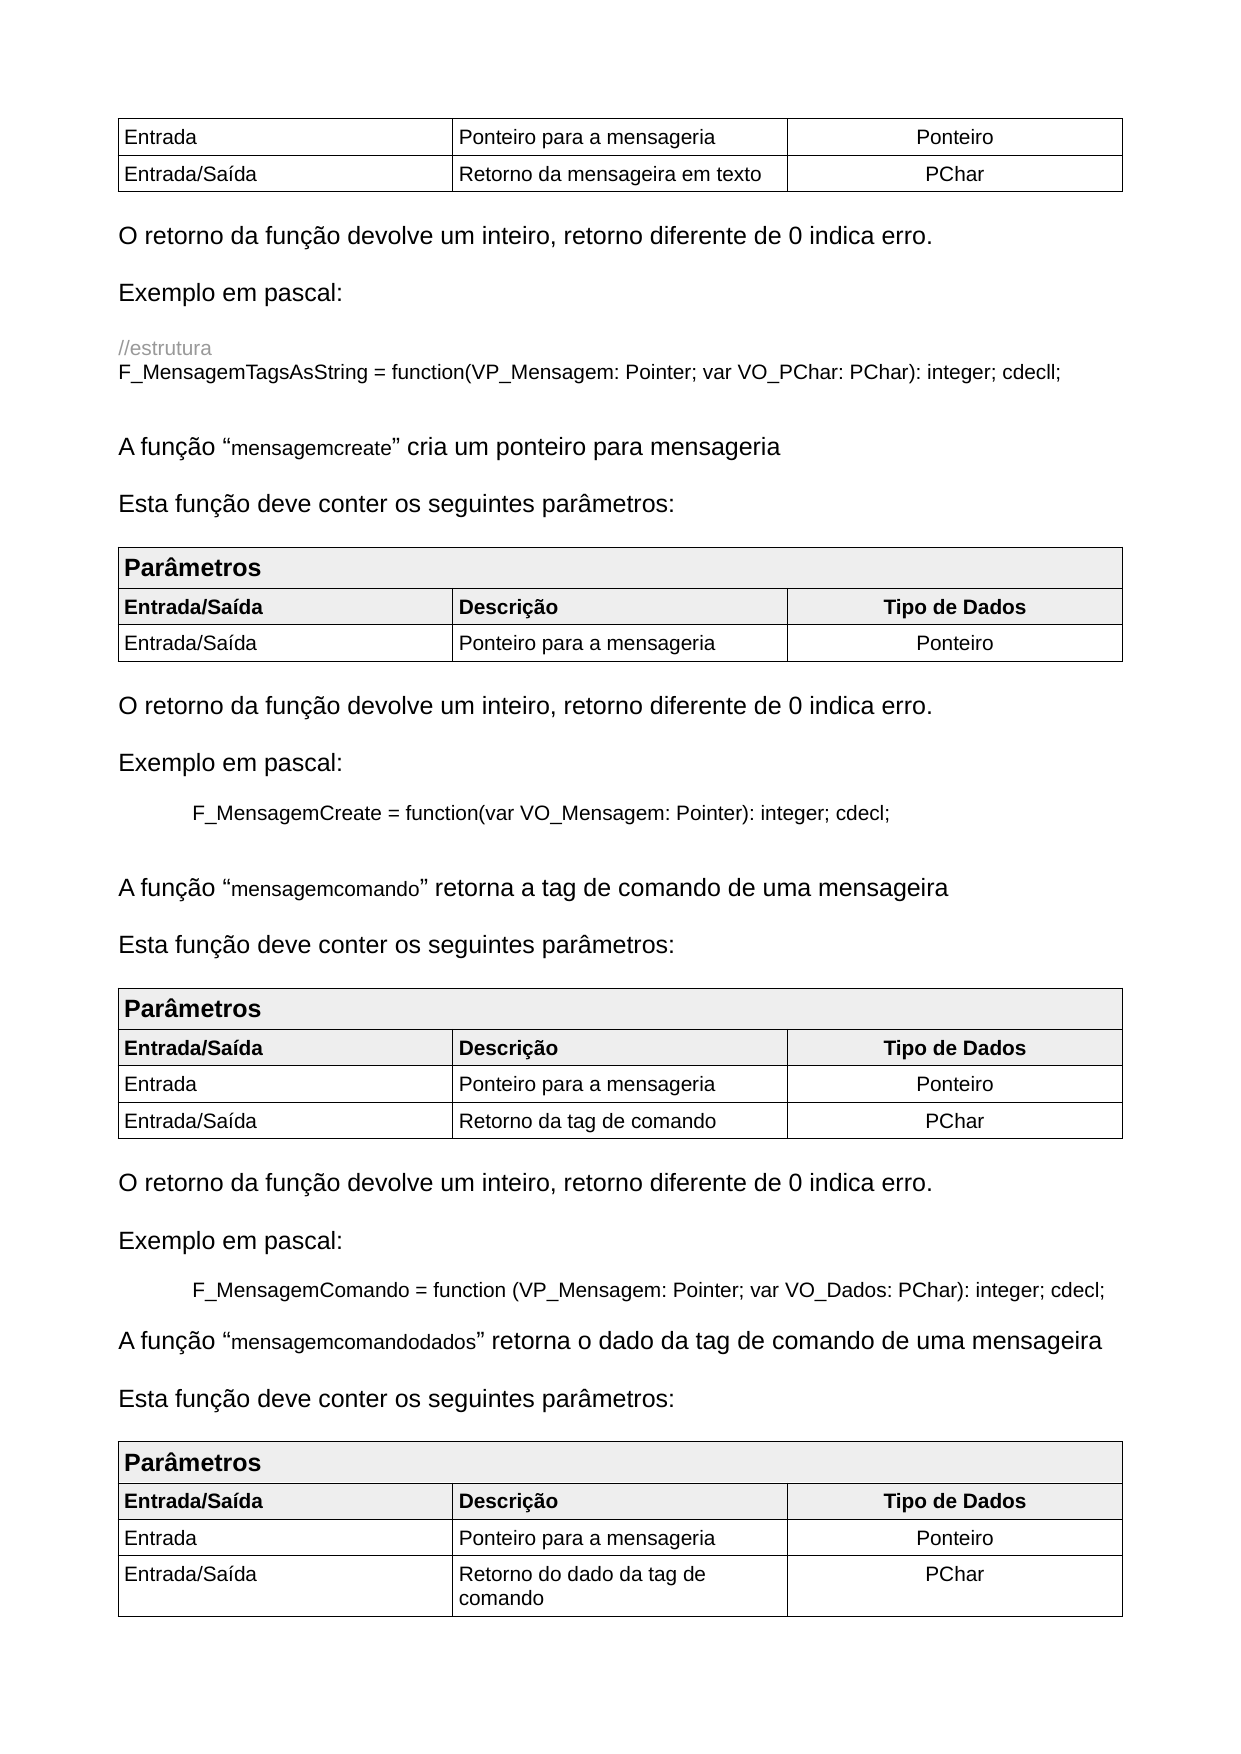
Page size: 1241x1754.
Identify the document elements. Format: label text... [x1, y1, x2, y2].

table_cell Ponteiro [788, 119, 1122, 154]
table_cell PChar [788, 156, 1122, 191]
table_cell Entrada/Saída [119, 1030, 452, 1065]
table_cell Entrada/Saída [119, 1103, 452, 1138]
table_cell Entrada/Saída [119, 589, 452, 624]
table_cell Entrada [119, 1520, 452, 1555]
table_cell Ponteiro para a mensageria [453, 119, 787, 154]
text Esta função deve conter os seguintes parâmetros: [118, 1384, 1122, 1412]
table_cell Descrição [453, 1030, 787, 1065]
table_cell Ponteiro [788, 625, 1122, 661]
text A função “mensagemcomando” retorna a tag de comando de uma mensageira [118, 873, 1122, 901]
text F_MensagemTagsAsString = function(VP_Mensagem: Pointer; var VO_PChar: PChar): integer; cdecll; [118, 360, 1122, 384]
text Esta função deve conter os seguintes parâmetros: [118, 489, 1122, 518]
text F_MensagemCreate = function(var VO_Mensagem: Pointer): integer; cdecl; [118, 801, 1122, 825]
table_cell Entrada/Saída [119, 1556, 452, 1616]
text Exemplo em pascal: [118, 278, 1122, 307]
text Exemplo em pascal: [118, 748, 1122, 777]
table_cell Retorno da tag de comando [453, 1103, 787, 1138]
table_cell Tipo de Dados [788, 589, 1122, 624]
text F_MensagemComando = function (VP_Mensagem: Pointer; var VO_Dados: PChar): integer; cdecl; [118, 1278, 1122, 1302]
table_cell Entrada [119, 1066, 452, 1102]
text Esta função deve conter os seguintes parâmetros: [118, 930, 1122, 959]
table_cell Retorno da mensageira em texto [453, 156, 787, 191]
table_cell Entrada/Saída [119, 625, 452, 661]
table_cell PChar [788, 1103, 1122, 1138]
table_cell Ponteiro para a mensageria [453, 625, 787, 661]
text O retorno da função devolve um inteiro, retorno diferente de 0 indica erro. [118, 221, 1122, 249]
table_cell Descrição [453, 1484, 787, 1519]
table_cell Tipo de Dados [788, 1030, 1122, 1065]
table_cell Ponteiro para a mensageria [453, 1066, 787, 1102]
table_header Parâmetros [119, 1442, 1122, 1482]
table_cell Ponteiro [788, 1520, 1122, 1555]
text A função “mensagemcreate” cria um ponteiro para mensageria [118, 432, 1122, 460]
table_cell Entrada [119, 119, 452, 154]
table_header Parâmetros [119, 548, 1122, 588]
table_cell PChar [788, 1556, 1122, 1616]
text //estrutura [118, 336, 1122, 360]
table_cell Ponteiro [788, 1066, 1122, 1102]
text O retorno da função devolve um inteiro, retorno diferente de 0 indica erro. [118, 1168, 1122, 1197]
text O retorno da função devolve um inteiro, retorno diferente de 0 indica erro. [118, 691, 1122, 719]
table_cell Descrição [453, 589, 787, 624]
text Exemplo em pascal: [118, 1226, 1122, 1254]
table_header Parâmetros [119, 989, 1122, 1029]
table_cell Entrada/Saída [119, 156, 452, 191]
text A função “mensagemcomandodados” retorna o dado da tag de comando de uma mensageira [118, 1326, 1122, 1355]
table_cell Ponteiro para a mensageria [453, 1520, 787, 1555]
table_cell Entrada/Saída [119, 1484, 452, 1519]
table_cell Tipo de Dados [788, 1484, 1122, 1519]
table_cell Retorno do dado da tag de comando [453, 1556, 787, 1616]
